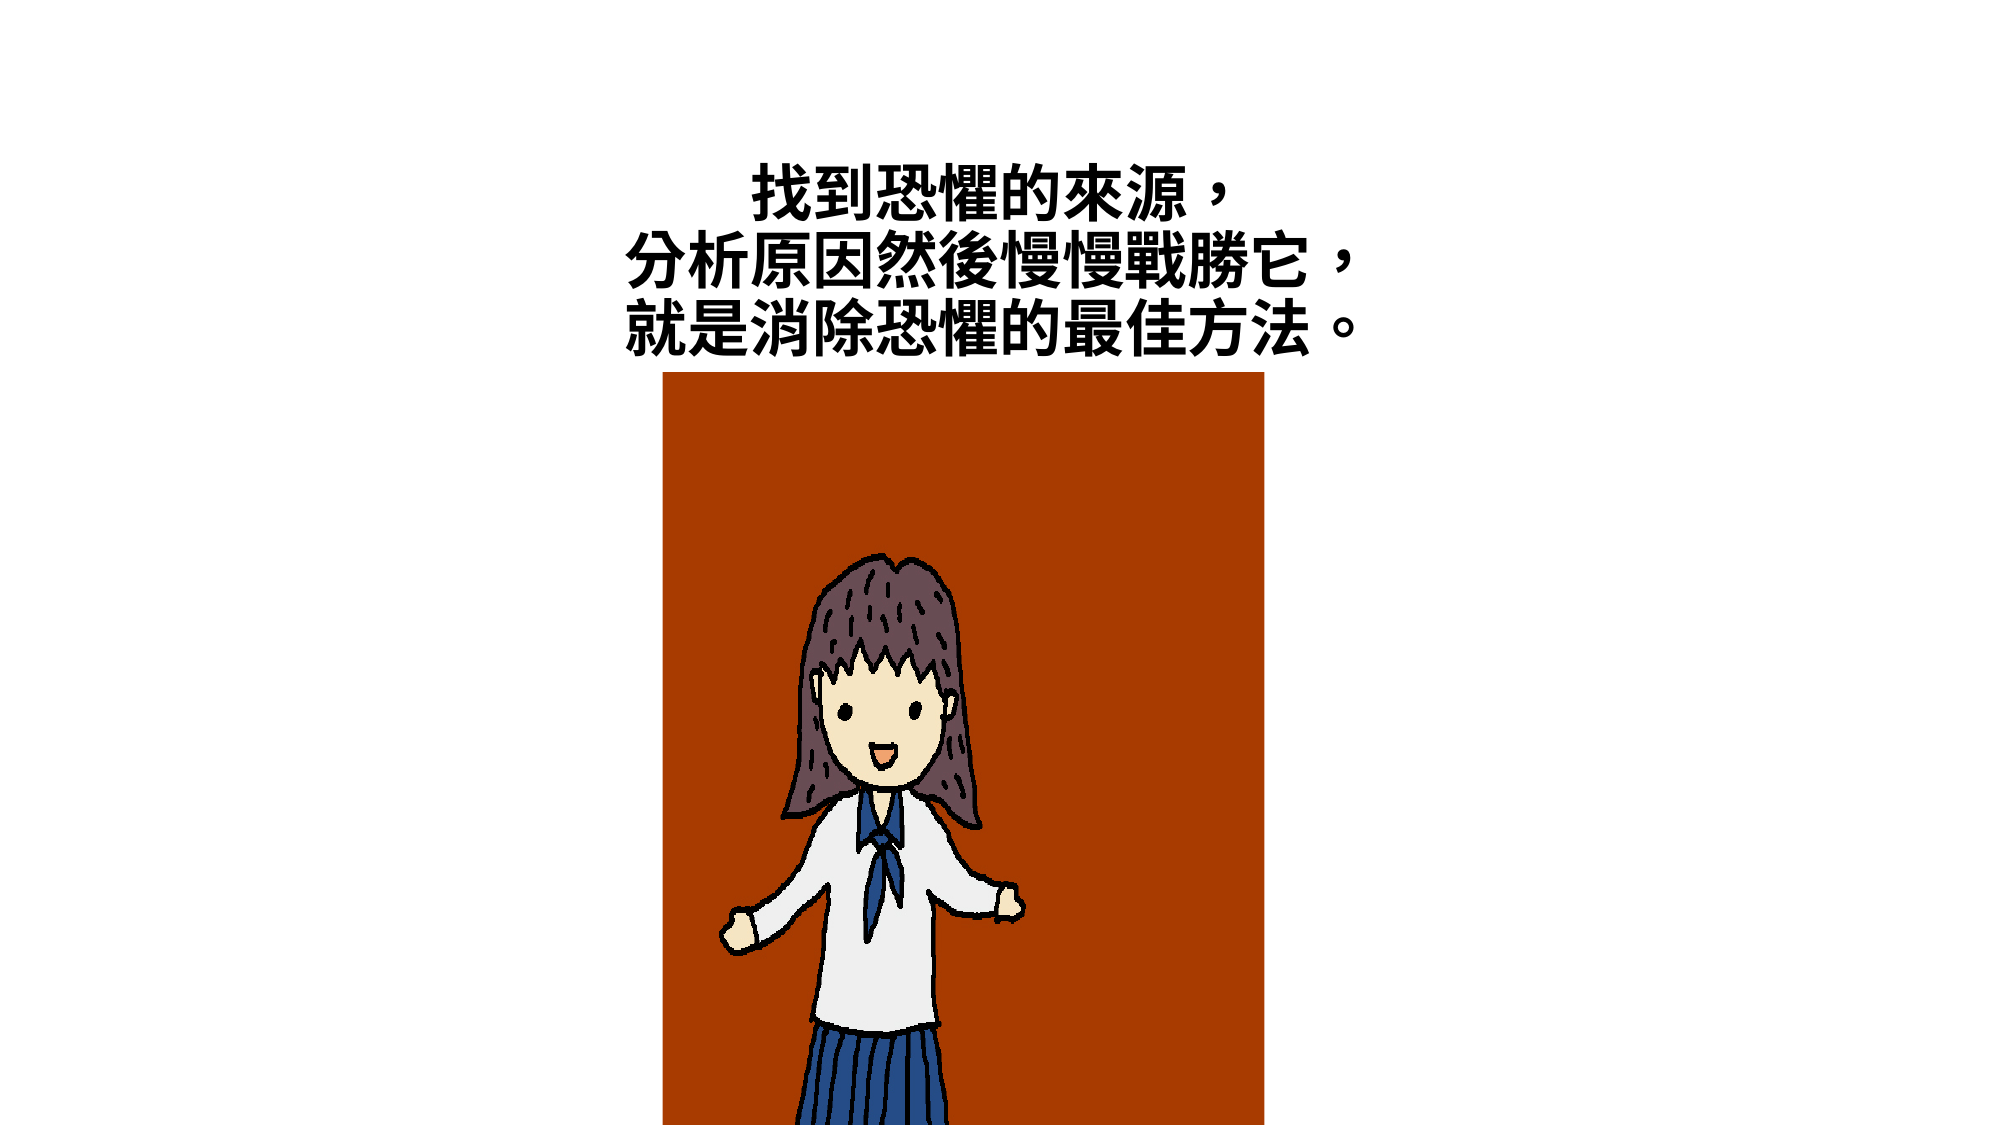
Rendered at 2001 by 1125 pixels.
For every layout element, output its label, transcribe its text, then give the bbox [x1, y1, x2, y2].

picture [662, 372, 1265, 1125]
title 找到恐懼的來源， 分析原因然後慢慢戰勝它， 就是消除恐懼的最佳方法。 [137, 154, 1863, 373]
